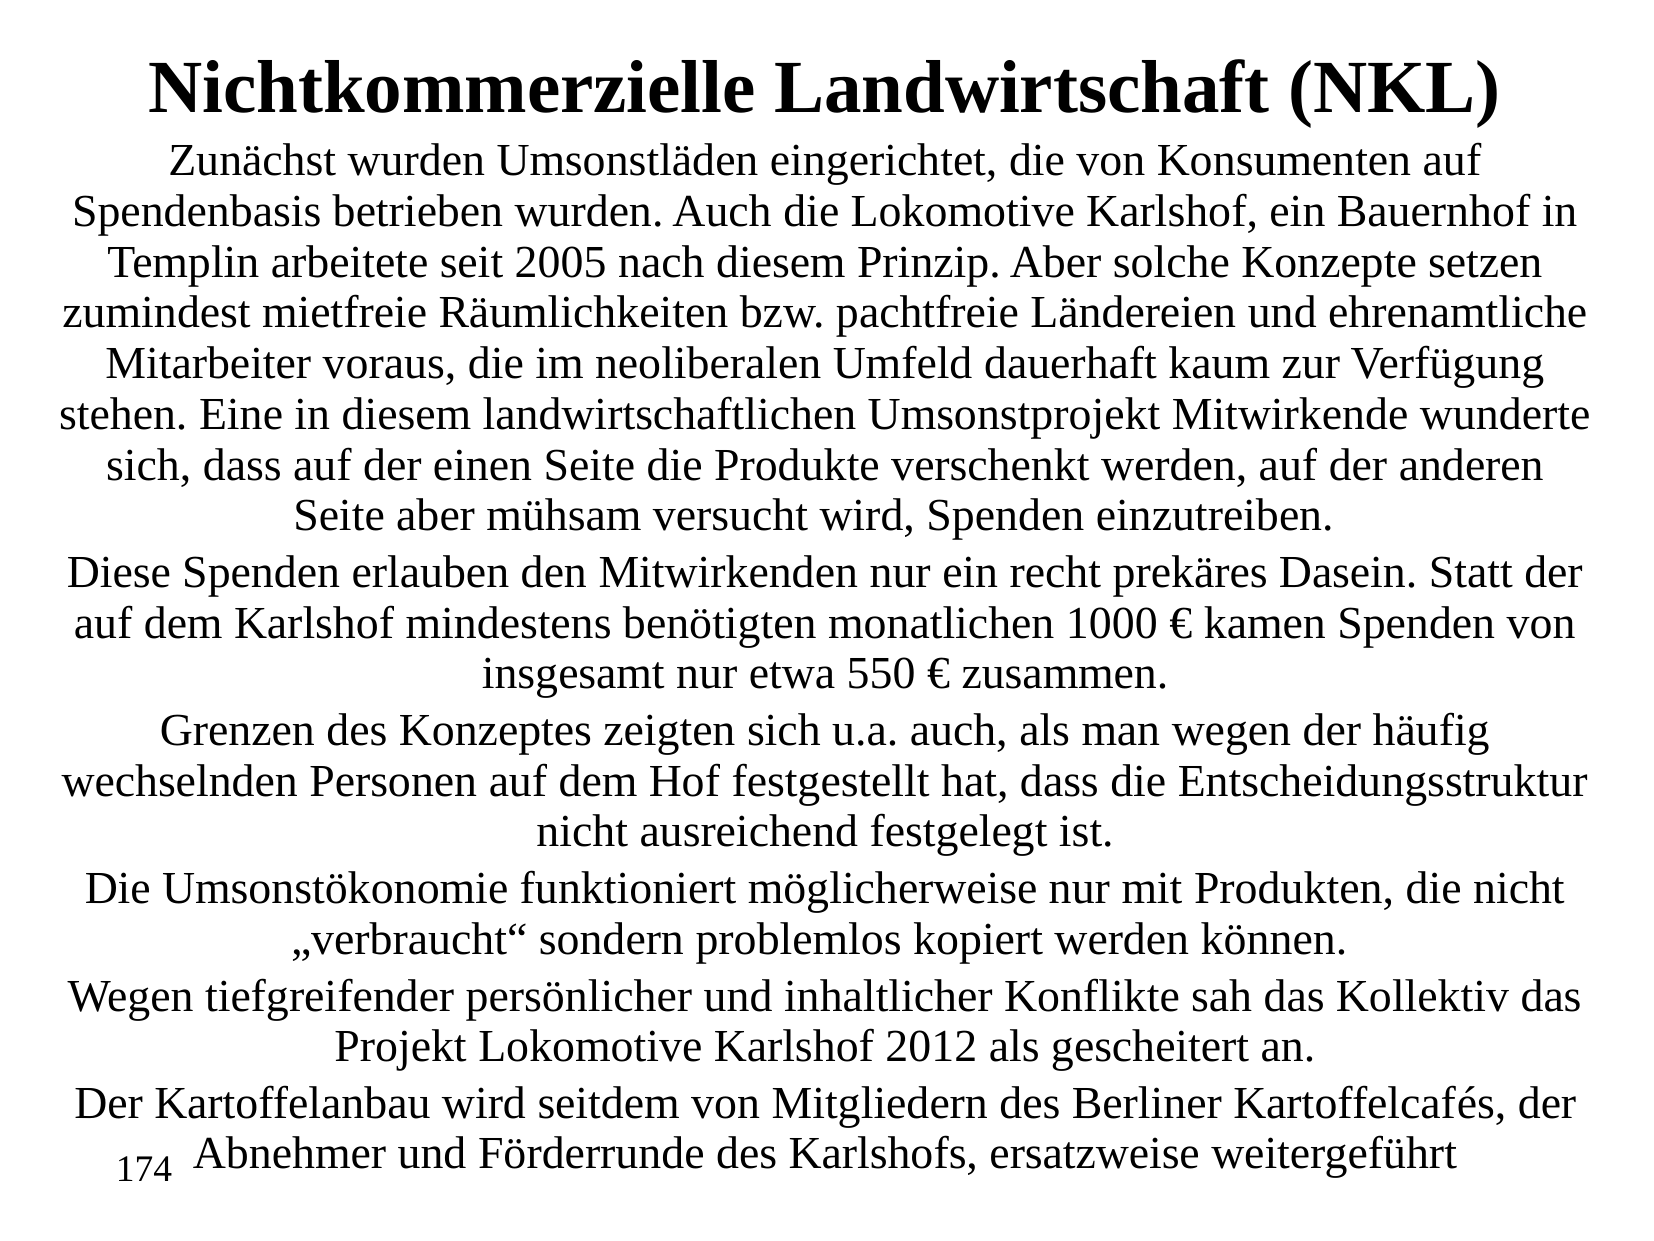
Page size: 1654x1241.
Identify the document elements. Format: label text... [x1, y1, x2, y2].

text_box [99, 1140, 189, 1198]
text_box Nichtkommerzielle Landwirtschaft (NKL) Zunächst wurden Umsonstläden eingerichtet, die von Konsumenten auf Spendenbasis betrieben wurden. Auch die Lokomotive Karlshof, ein Bauernhof in Templin arbeitete seit 2005 nach diesem Prinzip. Aber solche Konzepte setzen zumindest mietfreie Räumlichkeiten bzw. pachtfreie Ländereien und ehrenamtliche Mitarbeiter voraus, die im neoliberalen Umfeld dauerhaft kaum zur Verfügung stehen. Eine in diesem landwirtschaftlichen Umsonstprojekt Mitwirkende wunderte sich, dass auf der einen Seite die Produkte verschenkt werden, auf der anderen Seite aber mühsam versucht wird, Spenden einzutreiben. Diese Spenden erlauben den Mitwirkenden nur ein recht prekäres Dasein. Statt der auf dem Karlshof mindestens benötigten monatlichen 1000 € kamen Spenden von insgesamt nur etwa 550 € zusammen. Grenzen des Konzeptes zeigten sich u.a. auch, als man wegen der häufig wechselnden Personen auf dem Hof festgestellt hat, dass die Entscheidungsstruktur nicht ausreichend festgelegt ist. Die Umsonstökonomie funktioniert möglicherweise nur mit Produkten, die nicht „verbraucht“ sondern problemlos kopiert werden können. Wegen tiefgreifender persönlicher und inhaltlicher Konflikte sah das Kollektiv das Projekt Lokomotive Karlshof 2012 als gescheitert an. Der Kartoffelanbau wird seitdem von Mitgliedern des Berliner Kartoffelcafés, der Abnehmer und Förderrunde des Karlshofs, ersatzweise weitergeführt [44, 38, 1610, 1193]
